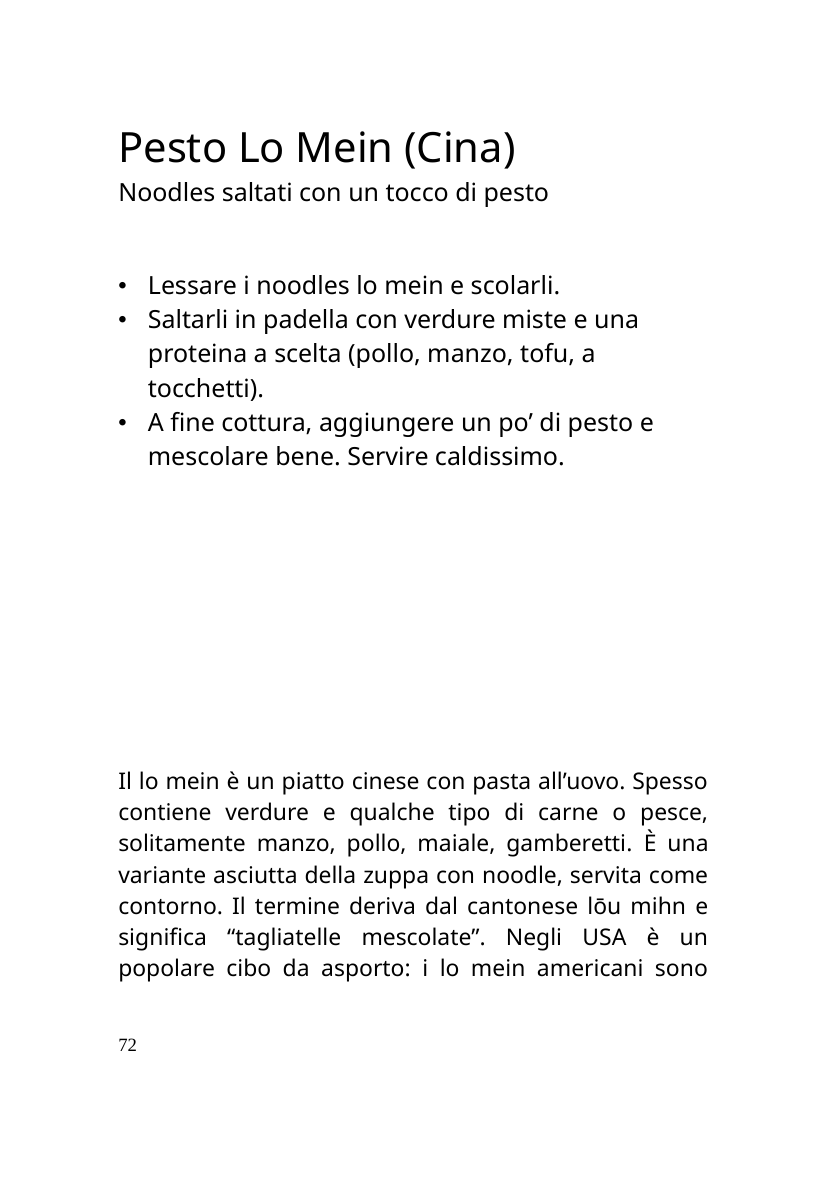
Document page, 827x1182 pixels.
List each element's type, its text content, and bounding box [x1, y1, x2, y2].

list Lessare i noodles lo mein e scolarli. [118, 268, 709, 302]
list Saltarli in padella con verdure miste e una proteina a scelta (pollo, manzo, tofu, a tocchetti). [118, 302, 709, 404]
list A fine cottura, aggiungere un po’ di pesto e mescolare bene. Servire caldissimo. [118, 404, 709, 472]
text Noodles saltati con un tocco di pesto [118, 175, 709, 209]
text Il lo mein è un piatto cinese con pasta all’uovo. Spesso contiene verdure e qualche tipo di carne o pesce, solitamente manzo, pollo, maiale, gamberetti. è una variante asciutta della zuppa con noodle, servita come contorno. Il termine deriva dal cantonese lōu mihn e significa “tagliatelle mescolate”. Negli USA è un popolare cibo da asporto: i lo mein americani sono [118, 765, 709, 984]
text Pesto Lo Mein (Cina) [118, 118, 709, 175]
